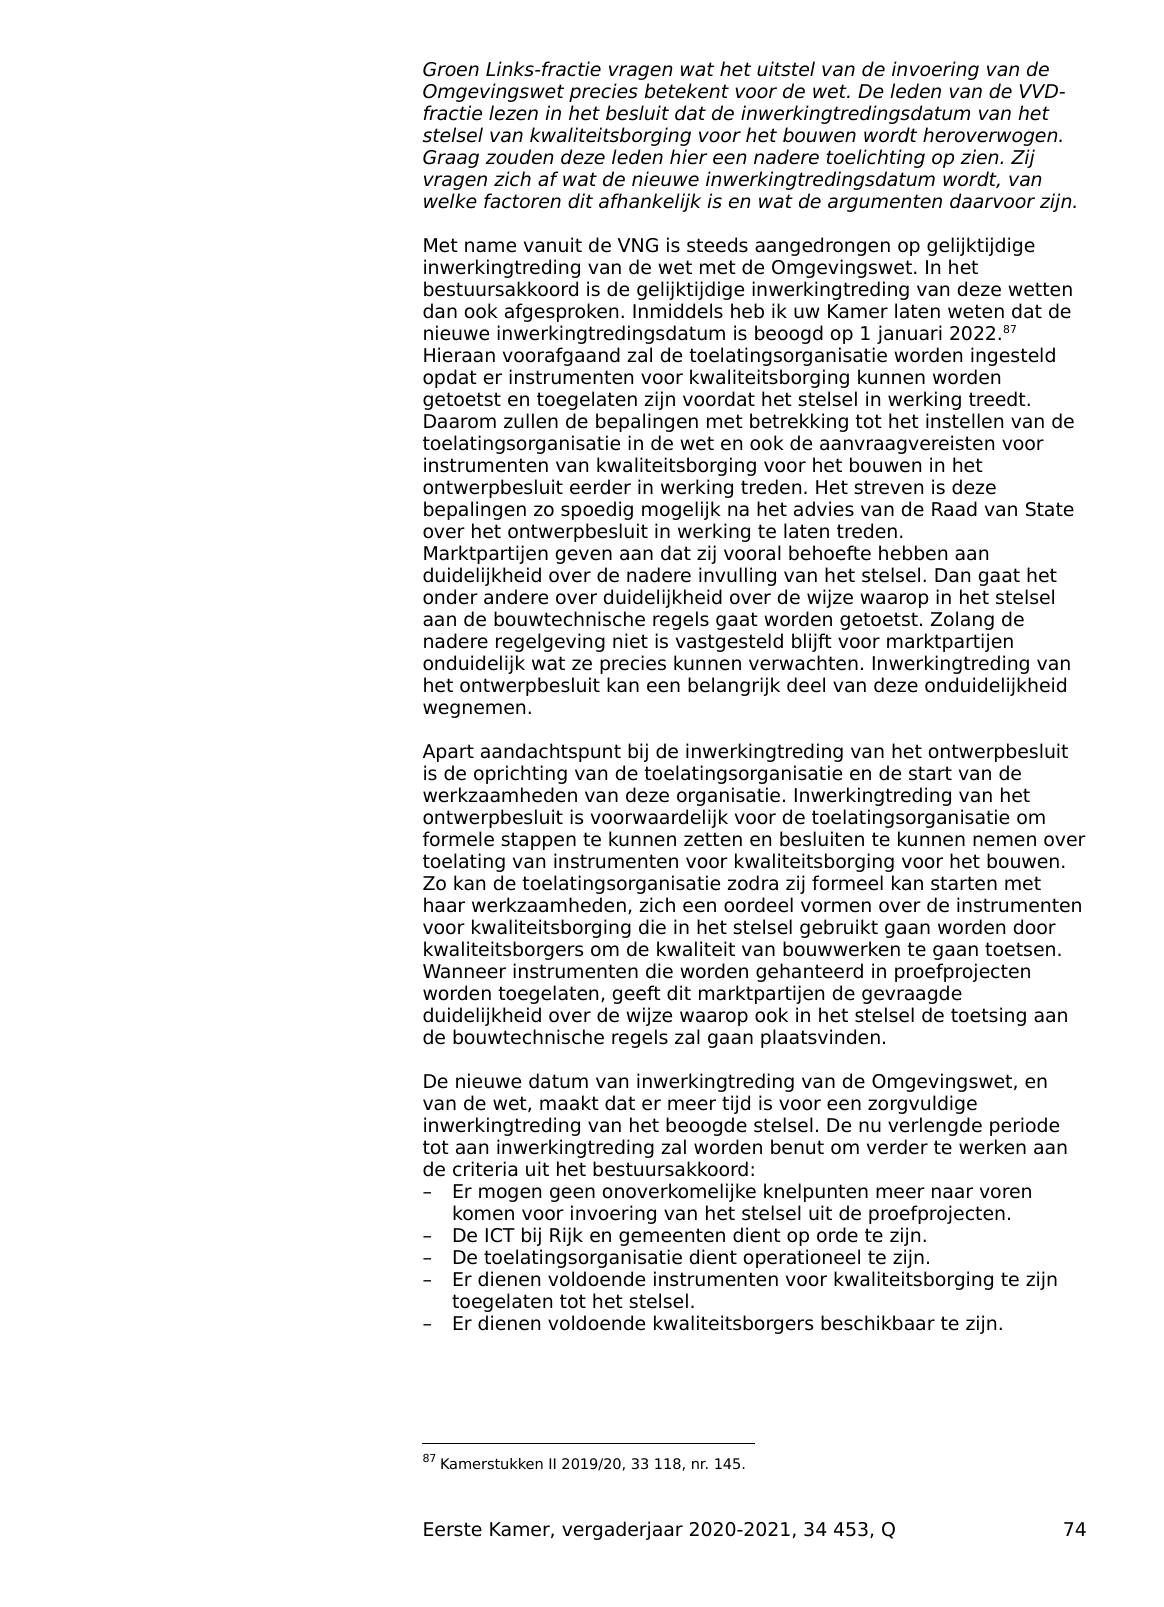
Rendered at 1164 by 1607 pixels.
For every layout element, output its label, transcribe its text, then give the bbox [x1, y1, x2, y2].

text – Er mogen geen onoverkomelijke knelpunten meer naar voren komen voor invoering van het stelsel uit de proefprojecten. [422, 1181, 1087, 1224]
text Met name vanuit de VNG is steeds aangedrongen op gelijktijdige inwerkingtreding van de wet met de Omgevingswet. In het bestuursakkoord is de gelijktijdige inwerkingtreding van deze wetten dan ook afgesproken. Inmiddels heb ik uw Kamer laten weten dat de nieuwe inwerkingtredingsdatum is beoogd op 1 januari 2022. Hieraan voorafgaand zal de toelatingsorganisatie worden ingesteld opdat er instrumenten voor kwaliteitsborging kunnen worden getoetst en toegelaten zijn voordat het stelsel in werking treedt. Daarom zullen de bepalingen met betrekking tot het instellen van de toelatingsorganisatie in de wet en ook de aanvraagvereisten voor instrumenten van kwaliteitsborging voor het bouwen in het ontwerpbesluit eerder in werking treden. Het streven is deze bepalingen zo spoedig mogelijk na het advies van de Raad van State over het ontwerpbesluit in werking te laten treden. [422, 235, 1087, 543]
text Marktpartijen geven aan dat zij vooral behoefte hebben aan duidelijkheid over de nadere invulling van het stelsel. Dan gaat het onder andere over duidelijkheid over de wijze waarop in het stelsel aan de bouwtechnische regels gaat worden getoetst. Zolang de nadere regelgeving niet is vastgesteld blijft voor marktpartijen onduidelijk wat ze precies kunnen verwachten. Inwerkingtreding van het ontwerpbesluit kan een belangrijk deel van deze onduidelijkheid wegnemen. [422, 543, 1087, 719]
text Groen Links-fractie vragen wat het uitstel van de invoering van de Omgevingswet precies betekent voor de wet. De leden van de VVD-fractie lezen in het besluit dat de inwerkingtredingsdatum van het stelsel van kwaliteitsborging voor het bouwen wordt heroverwogen. Graag zouden deze leden hier een nadere toelichting op zien. Zij vragen zich af wat de nieuwe inwerkingtredingsdatum wordt, van welke factoren dit afhankelijk is en wat de argumenten daarvoor zijn. [422, 59, 1087, 213]
text De nieuwe datum van inwerkingtreding van de Omgevingswet, en van de wet, maakt dat er meer tijd is voor een zorgvuldige inwerkingtreding van het beoogde stelsel. De nu verlengde periode tot aan inwerkingtreding zal worden benut om verder te werken aan de criteria uit het bestuursakkoord: [422, 1071, 1087, 1181]
text – Er dienen voldoende instrumenten voor kwaliteitsborging te zijn toegelaten tot het stelsel. [422, 1268, 1087, 1312]
text – Er dienen voldoende kwaliteitsborgers beschikbaar te zijn. [422, 1312, 1087, 1334]
text – De ICT bij Rijk en gemeenten dient op orde te zijn. [422, 1224, 1087, 1247]
text Apart aandachtspunt bij de inwerkingtreding van het ontwerpbesluit is de oprichting van de toelatingsorganisatie en de start van de werkzaamheden van deze organisatie. Inwerkingtreding van het ontwerpbesluit is voorwaardelijk voor de toelatingsorganisatie om formele stappen te kunnen zetten en besluiten te kunnen nemen over toelating van instrumenten voor kwaliteitsborging voor het bouwen. Zo kan de toelatingsorganisatie zodra zij formeel kan starten met haar werkzaamheden, zich een oordeel vormen over de instrumenten voor kwaliteitsborging die in het stelsel gebruikt gaan worden door kwaliteitsborgers om de kwaliteit van bouwwerken te gaan toetsen. Wanneer instrumenten die worden gehanteerd in proefprojecten worden toegelaten, geeft dit marktpartijen de gevraagde duidelijkheid over de wijze waarop ook in het stelsel de toetsing aan de bouwtechnische regels zal gaan plaatsvinden. [422, 741, 1087, 1048]
text Kamerstukken II 2019/20, 33 118, nr. 145. [422, 1452, 1087, 1474]
text – De toelatingsorganisatie dient operationeel te zijn. [422, 1247, 1087, 1268]
